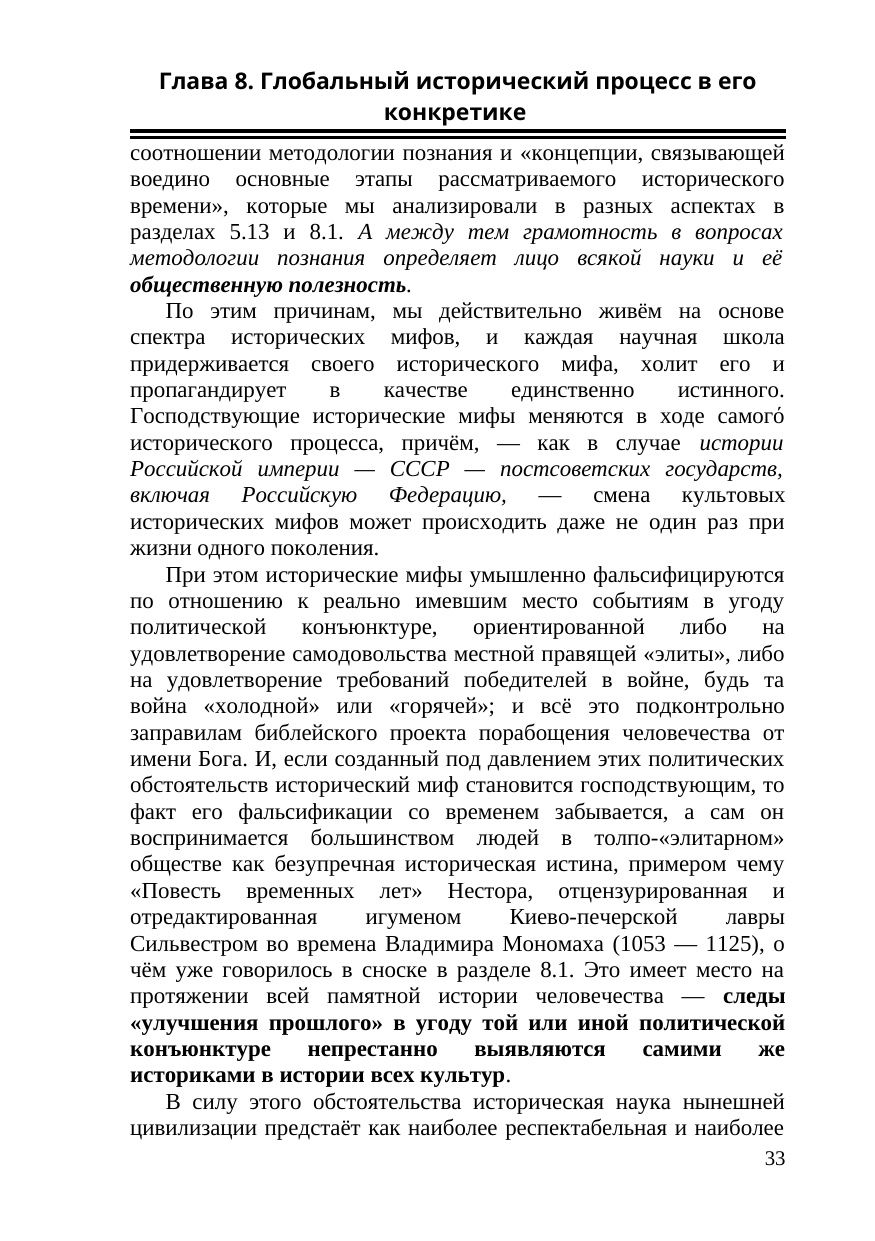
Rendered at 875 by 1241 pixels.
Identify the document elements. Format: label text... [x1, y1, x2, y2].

text соотношении методологии познания и «концепции, связывающей воедино основные этапы рассматриваемого исторического времени», которые мы анализировали в разных аспектах в разделах 5.13 и 8.1. А между тем грамотность в вопросах методологии познания определяет лицо всякой науки и её общественную полезность. [130, 139, 786, 297]
text В силу этого обстоятельства историческая наука нынешней цивилизации предстаёт как наиболее респектабельная и наиболее [130, 1088, 786, 1140]
text При этом исторические мифы умышленно фальсифицируются по отношению к реально имевшим место событиям в угоду политической конъюнктуре, ориентированной либо на удовлетворение самодовольства местной правящей «элиты», либо на удовлетворение требований победителей в войне, будь та война «холодной» или «горячей»; и всё это подконтрольно заправилам библейского проекта порабощения человечества от имени Бога. И, если созданный под давлением этих политических обстоятельств исторический миф становится господствующим, то факт его фальсификации со временем забывается, а сам он воспринимается большинством людей в толпо-«элитарном» обществе как безупречная историческая истина, примером чему «Повесть временных лет» Нестора, отцензурированная и отредактированная игуменом Киево-печерской лавры Сильвестром во времена Владимира Мономаха (1053 — 1125), о чём уже говорилось в сноске в разделе 8.1. Это имеет место на протяжении всей памятной истории человечества — следы «улучшения прошлого» в угоду той или иной политической конъюнктуре непрестанно выявляются самими же историками в истории всех культур. [130, 561, 786, 1088]
text По этим причинам, мы действительно живём на основе спектра исторических мифов, и каждая научная школа придерживается своего исторического мифа, холит его и пропагандирует в качестве единственно истинного. Господствующие исторические мифы меняются в ходе самогό исторического процесса, причём, — как в случае истории Российской империи — СССР — постсоветских государств, включая Российскую Федерацию, — смена культовых исторических мифов может происходить даже не один раз при жизни одного поколения. [130, 297, 786, 561]
